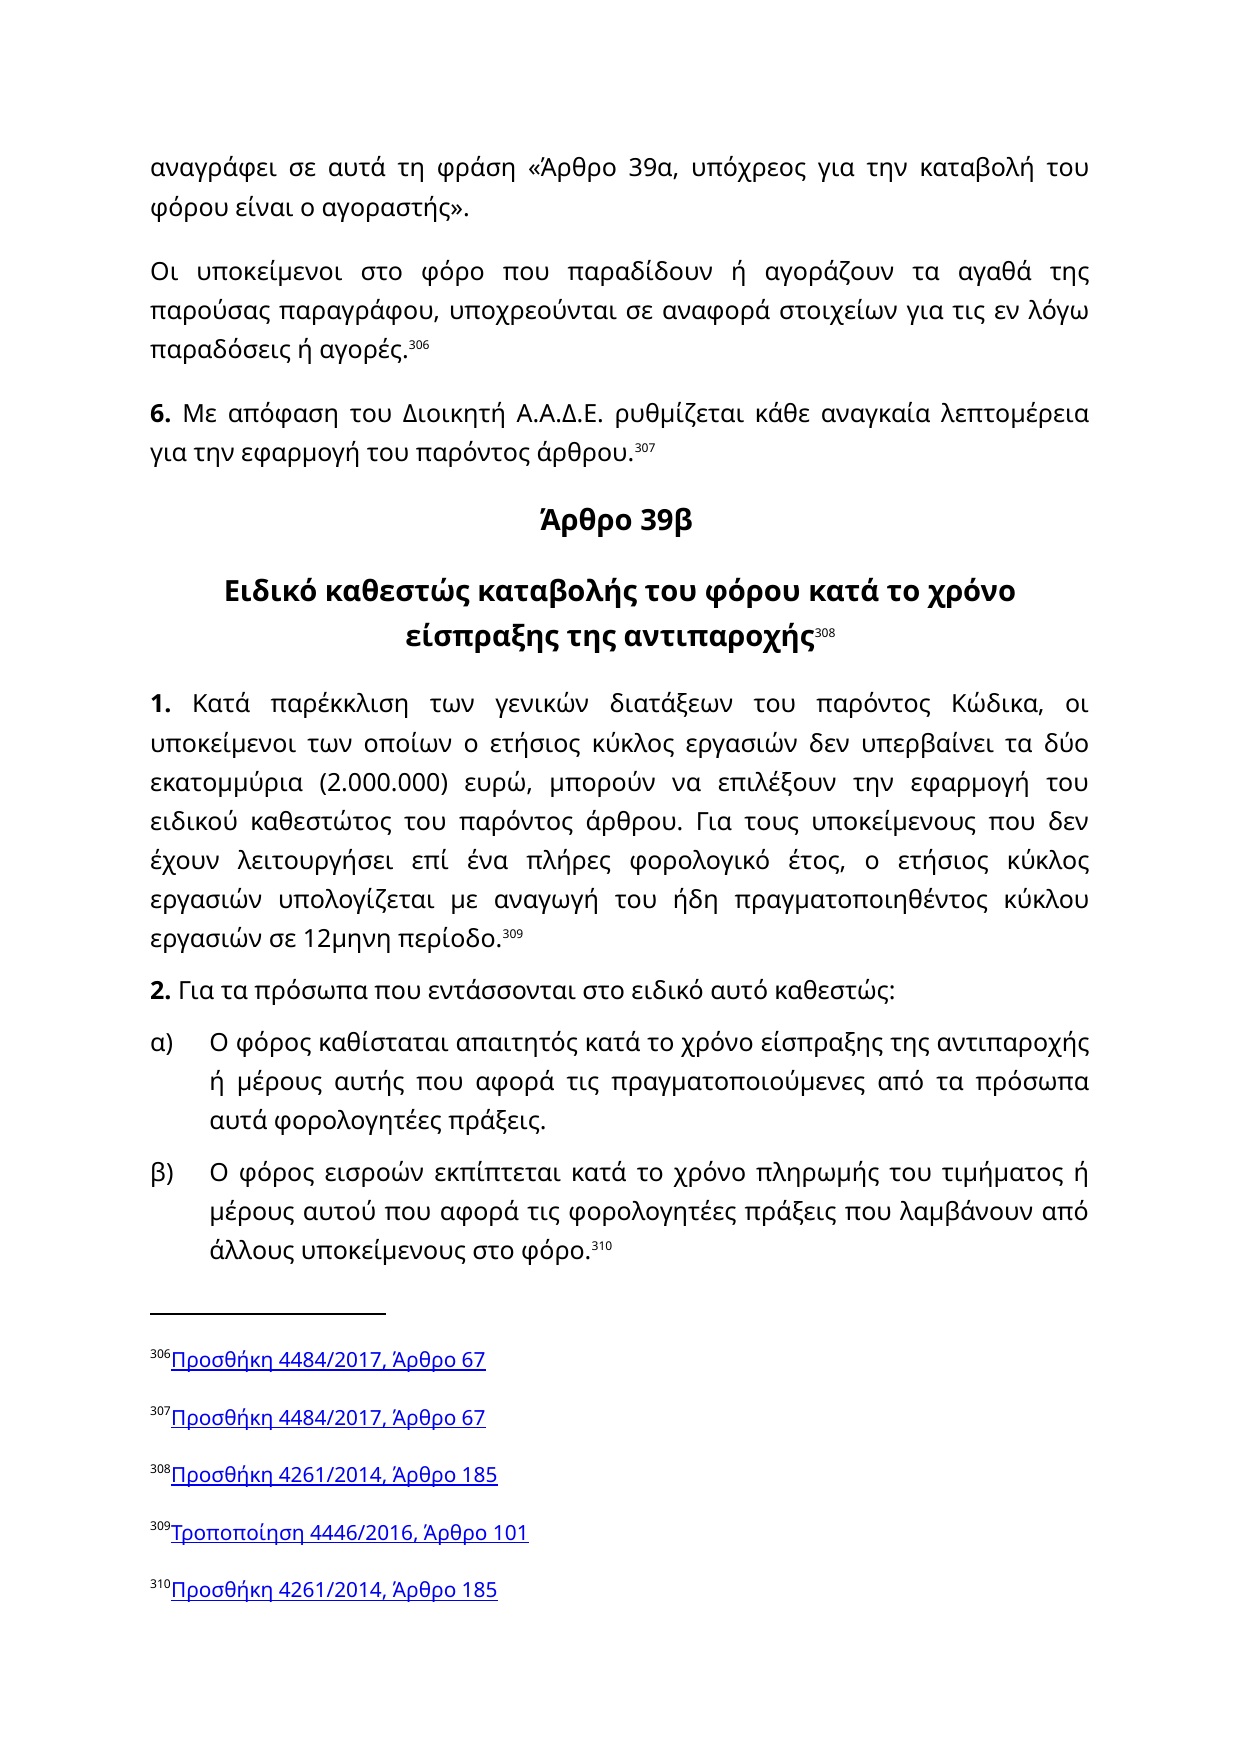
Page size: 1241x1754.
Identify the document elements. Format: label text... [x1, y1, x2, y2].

text 6. Με απόφαση του Διοικητή Α.Α.Δ.Ε. ρυθµίζεται κάθε αναγκαία λεπτοµέρεια για την εφαρµογή του παρόντος άρθρου. [150, 396, 1090, 469]
subtitle Ειδικό καθεστώς καταβολής του φόρου κατά το χρόνο είσπραξης της αντιπαροχής [150, 570, 1090, 655]
list α) Ο φόρος καθίσταται απαιτητός κατά το χρόνο είσπραξης της αντιπαροχής ή μέρους αυτής που αφορά τις πραγματοποιούμενες από τα πρόσωπα αυτά φορολογητέες πράξεις. [150, 1024, 1090, 1137]
text Προσθήκη 4484/2017, Άρθρο 67 [150, 1345, 1090, 1373]
text Τροποποίηση 4446/2016, Άρθρο 101 [150, 1518, 1090, 1546]
text Προσθήκη 4261/2014, Άρθρο 185 [150, 1576, 1090, 1604]
list β) Ο φόρος εισροών εκπίπτεται κατά το χρόνο πληρωμής του τιμήματος ή μέρους αυτού που αφορά τις φορολογητέες πράξεις που λαμβάνουν από άλλους υποκείμενους στο φόρο. [150, 1154, 1090, 1267]
text Οι υποκείµενοι στο φόρο που παραδίδουν ή αγοράζουν τα αγαθά της παρούσας παραγράφου, υποχρεούνται σε αναφορά στοιχείων για τις εν λόγω παραδόσεις ή αγορές. [150, 253, 1090, 366]
text Προσθήκη 4484/2017, Άρθρο 67 [150, 1403, 1090, 1431]
text αναγράφει σε αυτά τη φράση «Άρθρο 39α, υπόχρεος για την καταβολή του φόρου είναι ο αγοραστής». [150, 150, 1090, 223]
text 2. Για τα πρόσωπα που εντάσσονται στο ειδικό αυτό καθεστώς: [150, 973, 1090, 1007]
text Προσθήκη 4261/2014, Άρθρο 185 [150, 1460, 1090, 1489]
subtitle Άρθρο 39β [150, 499, 1090, 539]
text 1. Κατά παρέκκλιση των γενικών διατάξεων του παρόντος Κώδικα, οι υποκείμενοι των οποίων ο ετήσιος κύκλος εργασιών δεν υπερβαίνει τα δύο εκατομμύρια (2.000.000) ευρώ, μπορούν να επιλέξουν την εφαρμογή του ειδικού καθεστώτος του παρόντος άρθρου. Για τους υποκείμενους που δεν έχουν λειτουργήσει επί ένα πλήρες φορολογικό έτος, ο ετήσιος κύκλος εργασιών υπολογίζεται με αναγωγή του ήδη πραγματοποιηθέντος κύκλου εργασιών σε 12μηνη περίοδο. [150, 686, 1090, 955]
